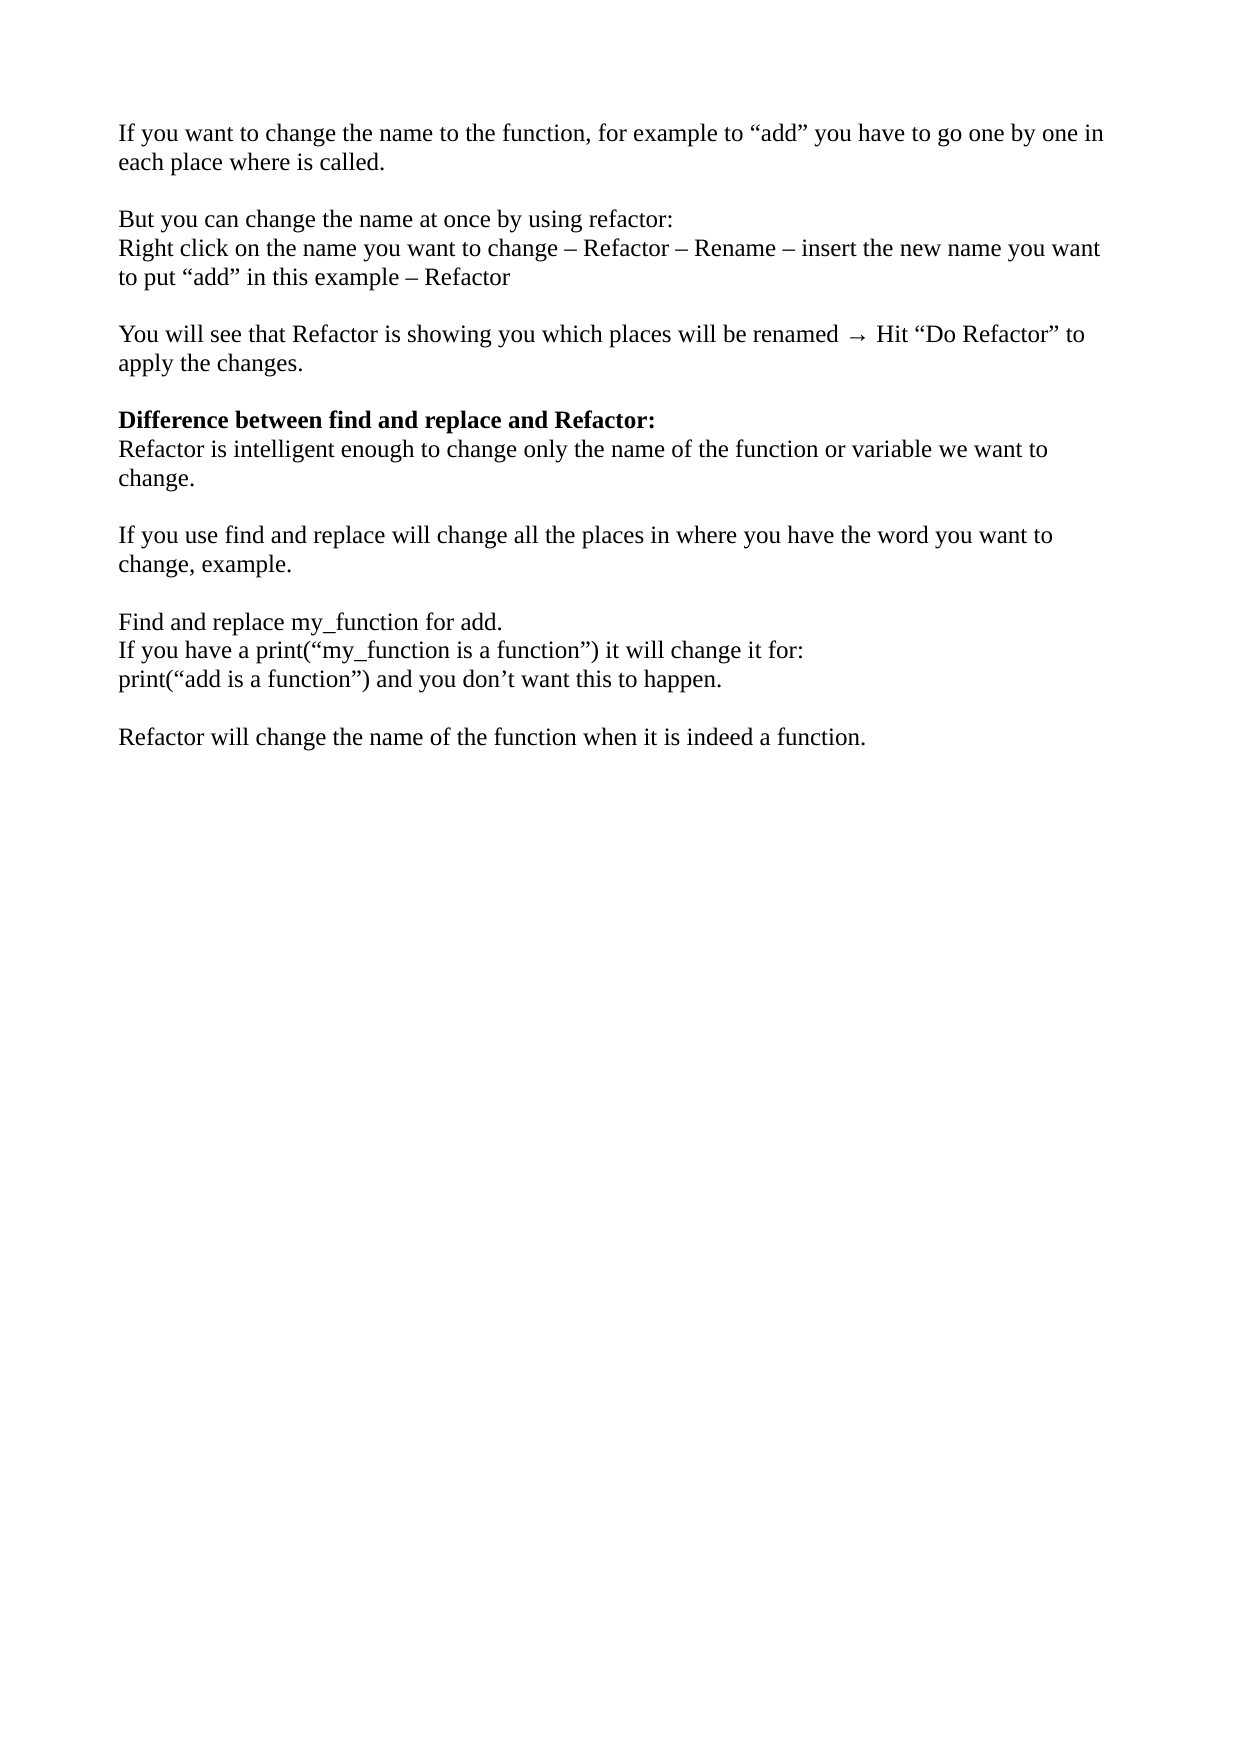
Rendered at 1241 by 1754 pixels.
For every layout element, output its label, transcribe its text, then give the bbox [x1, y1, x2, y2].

text If you want to change the name to the function, for example to “add” you have to go one by one in each place where is called. [118, 118, 1122, 176]
text Right click on the name you want to change – Refactor – Rename – insert the new name you want to put “add” in this example – Refactor [118, 233, 1122, 291]
text Difference between find and replace and Refactor: [118, 406, 1122, 434]
text Refactor will change the name of the function when it is indeed a function. [118, 722, 1122, 751]
text If you have a print(“my_function is a function”) it will change it for: [118, 636, 1122, 664]
text Refactor is intelligent enough to change only the name of the function or variable we want to change. [118, 434, 1122, 492]
text But you can change the name at once by using refactor: [118, 204, 1122, 233]
text You will see that Refactor is showing you which places will be renamed → Hit “Do Refactor” to apply the changes. [118, 319, 1122, 377]
text Find and replace my_function for add. [118, 607, 1122, 636]
text print(“add is a function”) and you don’t want this to happen. [118, 664, 1122, 693]
text If you use find and replace will change all the places in where you have the word you want to change, example. [118, 521, 1122, 578]
